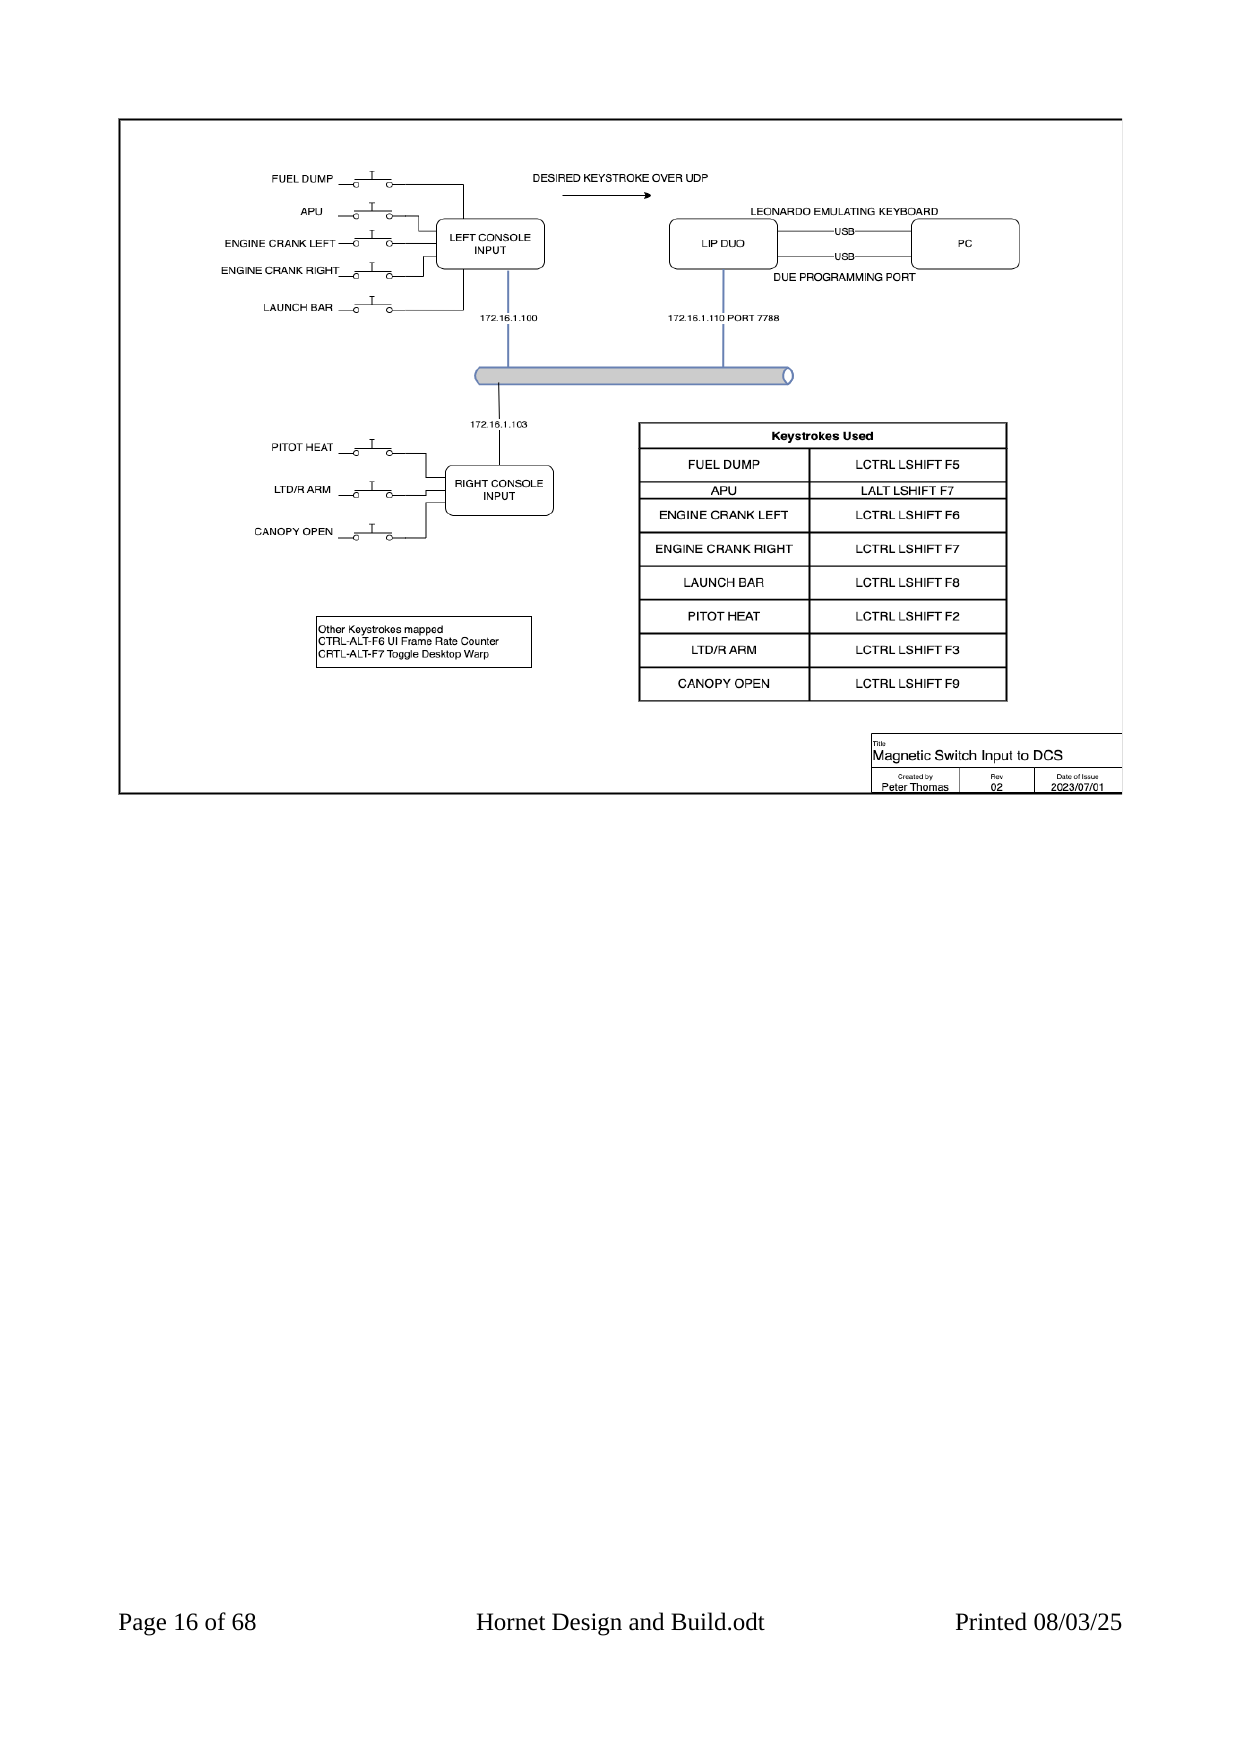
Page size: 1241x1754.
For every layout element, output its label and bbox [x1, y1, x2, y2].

picture [118, 118, 1123, 847]
